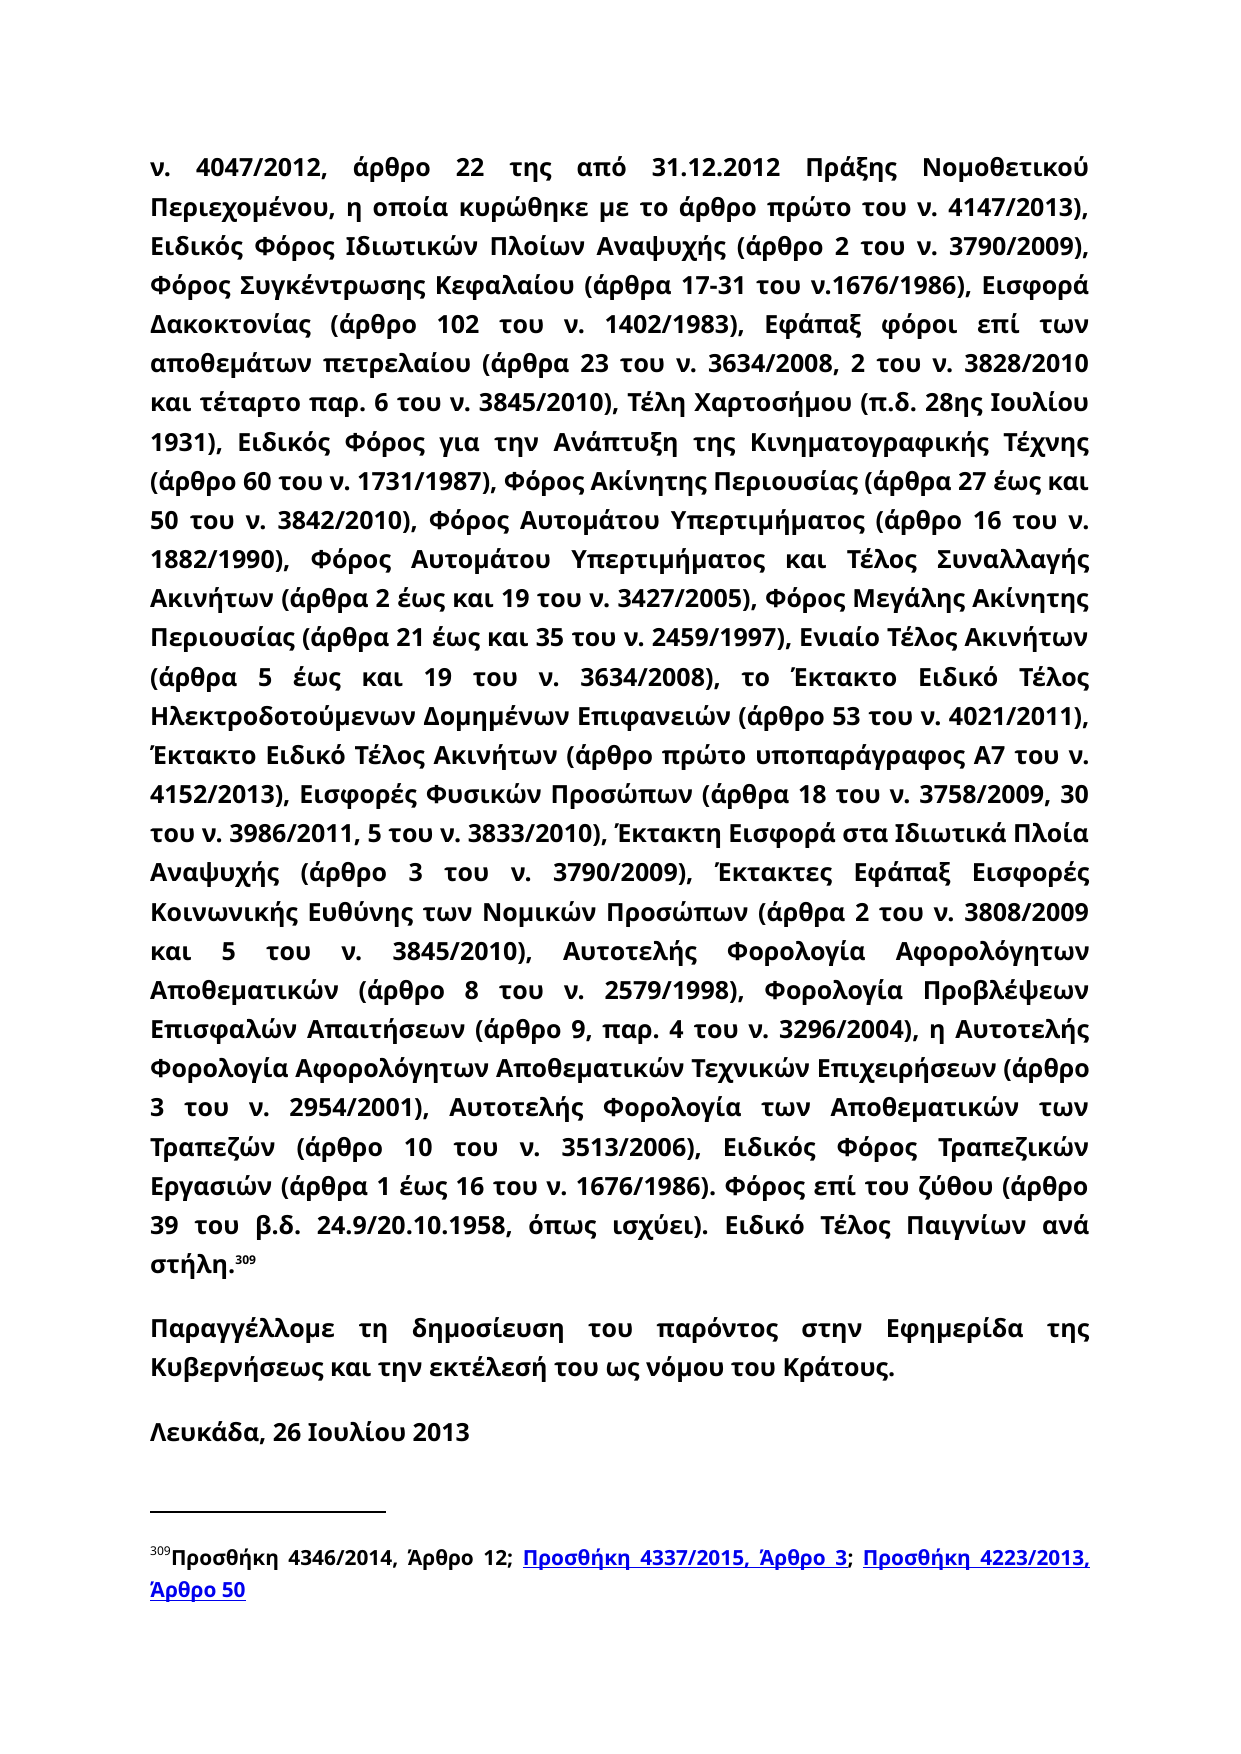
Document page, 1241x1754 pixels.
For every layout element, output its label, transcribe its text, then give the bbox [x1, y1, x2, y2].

text Λευκάδα, 26 Ιουλίου 2013 [150, 1414, 1090, 1448]
text ν. 4047/2012, άρθρο 22 της από 31.12.2012 Πράξης Νομοθετικού Περιεχομένου, η οποία κυρώθηκε με το άρθρο πρώτο του ν. 4147/2013), Ειδικός Φόρος Ιδιωτικών Πλοίων Αναψυχής (άρθρο 2 του ν. 3790/2009), Φόρος Συγκέντρωσης Κεφαλαίου (άρθρα 17-31 του ν.1676/1986), Εισφορά Δακοκτονίας (άρθρο 102 του ν. 1402/1983), Εφάπαξ φόροι επί των αποθεμάτων πετρελαίου (άρθρα 23 του ν. 3634/2008, 2 του ν. 3828/2010 και τέταρτο παρ. 6 του ν. 3845/2010), Τέλη Χαρτοσήμου (π.δ. 28ης Ιουλίου 1931), Ειδικός Φόρος για την Ανάπτυξη της Κινηματογραφικής Τέχνης (άρθρο 60 του ν. 1731/1987), Φόρος Ακίνητης Περιουσίας (άρθρα 27 έως και 50 του ν. 3842/2010), Φόρος Αυτομάτου Υπερτιμήματος (άρθρο 16 του ν. 1882/1990), Φόρος Αυτομάτου Υπερτιμήματος και Τέλος Συναλλαγής Ακινήτων (άρθρα 2 έως και 19 του ν. 3427/2005), Φόρος Μεγάλης Ακίνητης Περιουσίας (άρθρα 21 έως και 35 του ν. 2459/1997), Ενιαίο Τέλος Ακινήτων (άρθρα 5 έως και 19 του ν. 3634/2008), το Έκτακτο Ειδικό Τέλος Ηλεκτροδοτούμενων Δομημένων Επιφανειών (άρθρο 53 του ν. 4021/2011), Έκτακτο Ειδικό Τέλος Ακινήτων (άρθρο πρώτο υποπαράγραφος Α7 του ν. 4152/2013), Εισφορές Φυσικών Προσώπων (άρθρα 18 του ν. 3758/2009, 30 του ν. 3986/2011, 5 του ν. 3833/2010), Έκτακτη Εισφορά στα Ιδιωτικά Πλοία Αναψυχής (άρθρο 3 του ν. 3790/2009), Έκτακτες Εφάπαξ Εισφορές Κοινωνικής Ευθύνης των Νομικών Προσώπων (άρθρα 2 του ν. 3808/2009 και 5 του ν. 3845/2010), Αυτοτελής Φορολογία Αφορολόγητων Αποθεματικών (άρθρο 8 του ν. 2579/1998), Φορολογία Προβλέψεων Επισφαλών Απαιτήσεων (άρθρο 9, παρ. 4 του ν. 3296/2004), η Αυτοτελής Φορολογία Αφορολόγητων Αποθεματικών Τεχνικών Επιχειρήσεων (άρθρο 3 του ν. 2954/2001), Αυτοτελής Φορολογία των Αποθεματικών των Τραπεζών (άρθρο 10 του ν. 3513/2006), Ειδικός Φόρος Τραπεζικών Εργασιών (άρθρα 1 έως 16 του ν. 1676/1986). Φόρος επί του ζύθου (άρθρο 39 του β.δ. 24.9/20.10.1958, όπως ισχύει). Ειδικό Τέλος Παιγνίων ανά στήλη. [150, 150, 1090, 1281]
text Προσθήκη 4346/2014, Άρθρο 12; Προσθήκη 4337/2015, Άρθρο 3; Προσθήκη 4223/2013, Άρθρο 50 [150, 1543, 1090, 1604]
text Παραγγέλλομε τη δημοσίευση του παρόντος στην Εφημερίδα της Κυβερνήσεως και την εκτέλεσή του ως νόμου του Κράτους. [150, 1311, 1090, 1384]
